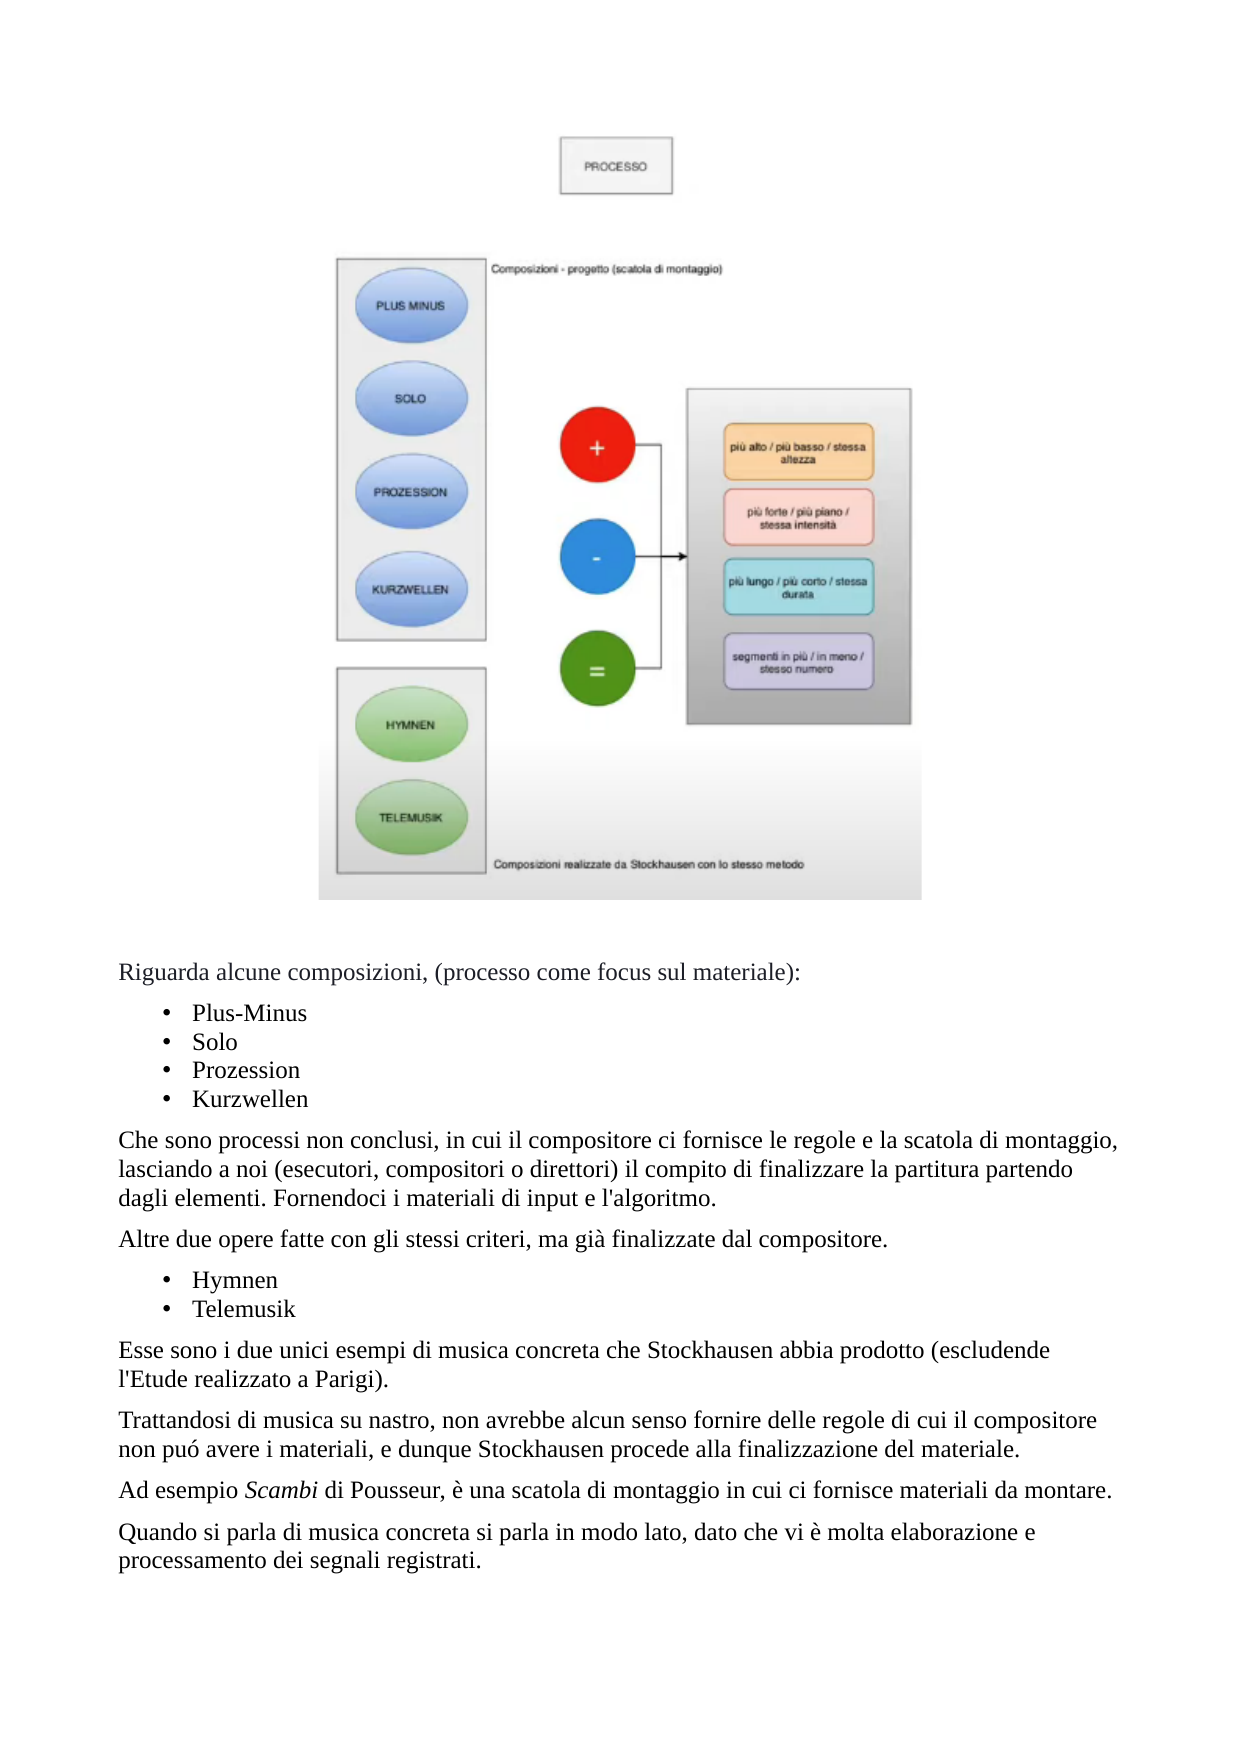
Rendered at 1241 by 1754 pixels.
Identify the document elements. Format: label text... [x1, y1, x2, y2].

list Hymnen [162, 1266, 1122, 1294]
text Che sono processi non conclusi, in cui il compositore ci fornisce le regole e la scatola di montaggio, lasciando a noi (esecutori, compositori o direttori) il compito di finalizzare la partitura partendo dagli elementi. Fornendoci i materiali di input e l'algoritmo. [118, 1126, 1122, 1212]
list Solo [162, 1027, 1122, 1056]
text Altre due opere fatte con gli stessi criteri, ma già finalizzate dal compositore. [118, 1224, 1122, 1253]
text Trattandosi di musica su nastro, non avrebbe alcun senso fornire delle regole di cui il compositore non puó avere i materiali, e dunque Stockhausen procede alla finalizzazione del materiale. [118, 1406, 1122, 1463]
list Telemusik [162, 1294, 1122, 1323]
text Quando si parla di musica concreta si parla in modo lato, dato che vi è molta elaborazione e processamento dei segnali registrati. [118, 1517, 1122, 1574]
text Esse sono i due unici esempi di musica concreta che Stockhausen abbia prodotto (escludende l'Etude realizzato a Parigi). [118, 1336, 1122, 1393]
list Kurzwellen [162, 1084, 1122, 1113]
list Plus-Minus [162, 998, 1122, 1027]
text Ad esempio Scambi di Pousseur, è una scatola di montaggio in cui ci fornisce materiali da montare. [118, 1476, 1122, 1504]
text Riguarda alcune composizioni, (processo come focus sul materiale): [118, 957, 1122, 986]
picture [318, 118, 922, 900]
list Prozession [162, 1056, 1122, 1084]
